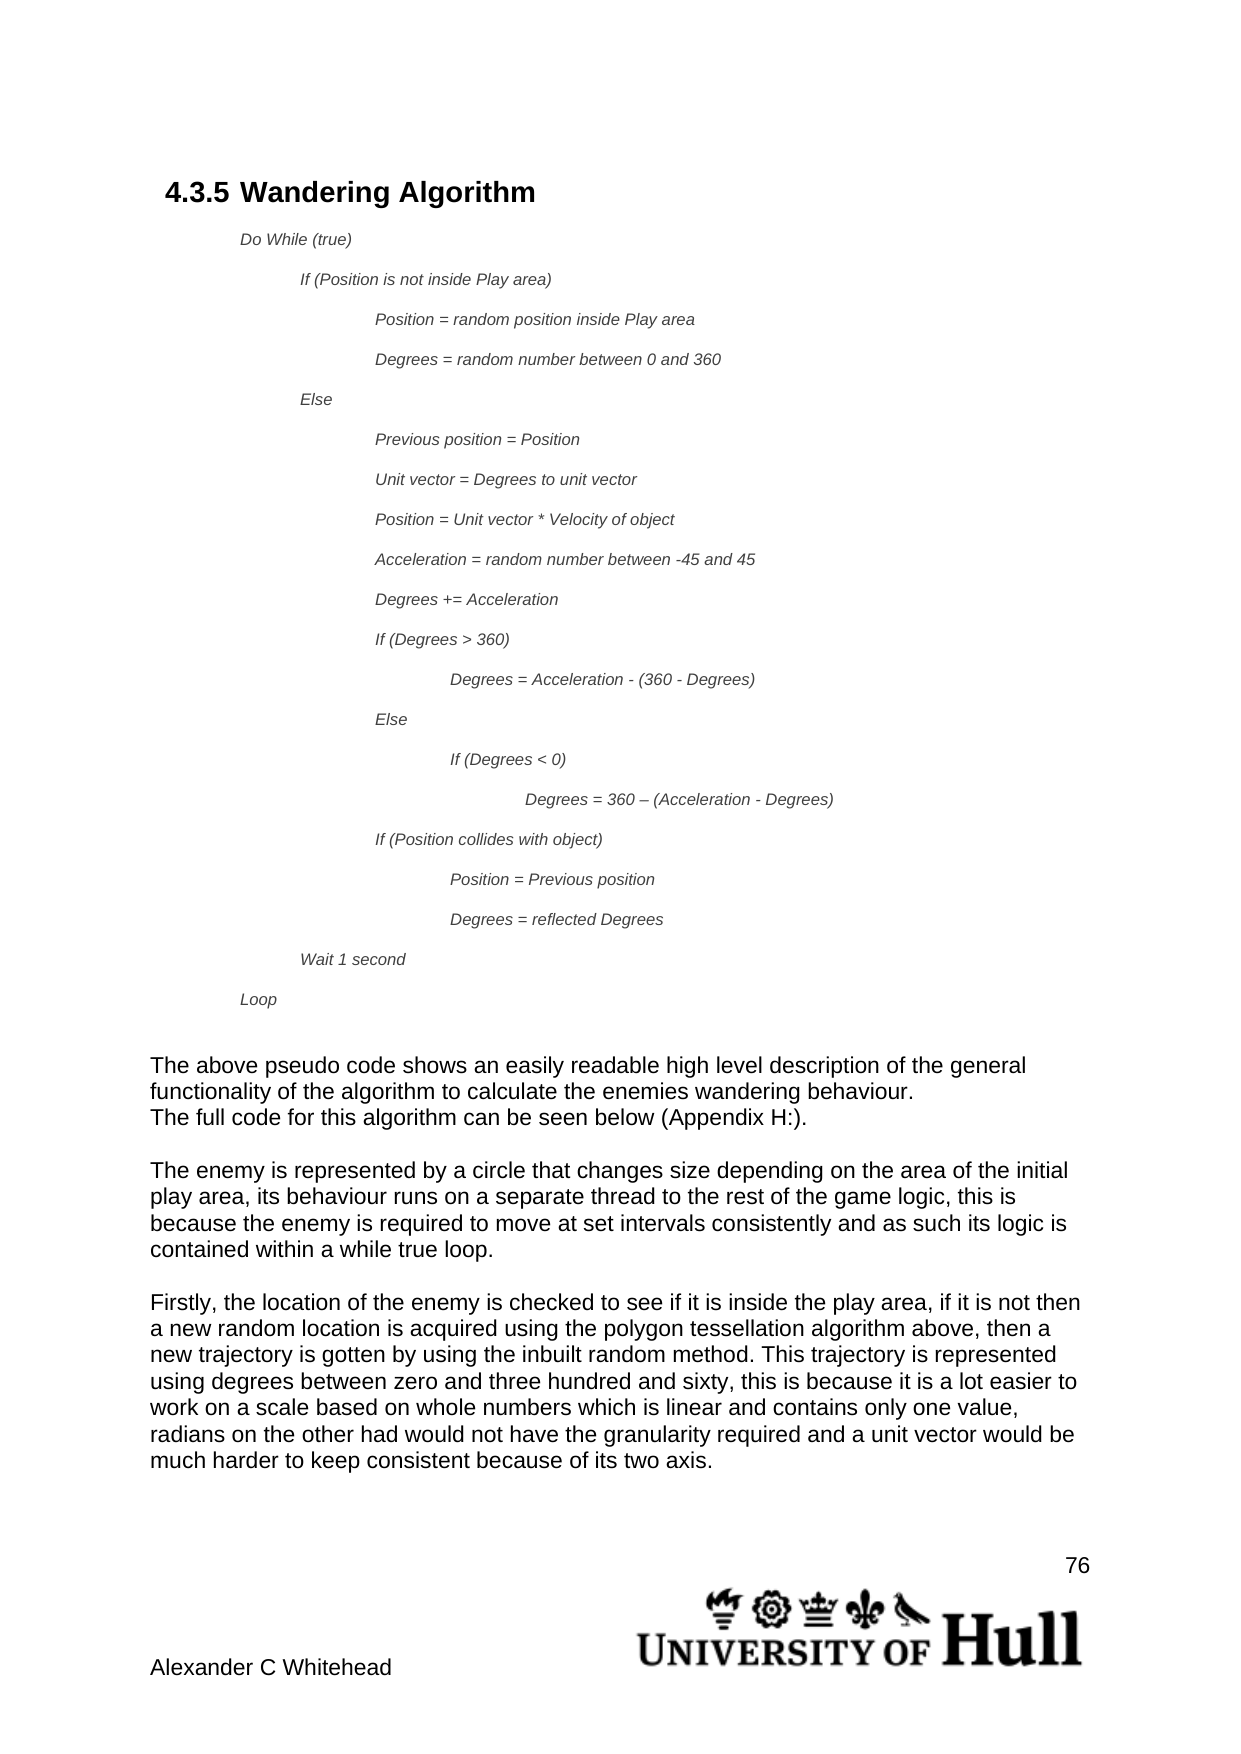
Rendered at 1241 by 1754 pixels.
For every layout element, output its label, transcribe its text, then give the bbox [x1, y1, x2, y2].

subtitle Wandering Algorithm [165, 175, 1090, 208]
text Degrees = random number between 0 and 360 [240, 349, 1000, 368]
text Degrees += Acceleration [240, 589, 1000, 608]
text Degrees = Acceleration - (360 - Degrees) [240, 669, 1000, 688]
text Unit vector = Degrees to unit vector [240, 469, 1000, 488]
text Loop [240, 989, 1000, 1008]
text Else [240, 709, 1000, 728]
picture [630, 1578, 1091, 1676]
text If (Degrees < 0) [240, 749, 1000, 768]
text Position = Unit vector * Velocity of object [240, 509, 1000, 528]
text Position = random position inside Play area [240, 309, 1000, 328]
text Degrees = reflected Degrees [240, 909, 1000, 928]
text Else [240, 389, 1000, 408]
text The full code for this algorithm can be seen below (Appendix H:). [150, 1104, 1090, 1131]
text Degrees = 360 – (Acceleration - Degrees) [240, 789, 1000, 808]
text Wait 1 second [240, 949, 1000, 968]
text The above pseudo code shows an easily readable high level description of the general functionality of the algorithm to calculate the enemies wandering behaviour. [150, 1052, 1090, 1104]
text Acceleration = random number between -45 and 45 [240, 549, 1000, 568]
text Do While (true) [240, 229, 1000, 248]
text If (Position collides with object) [240, 829, 1000, 848]
text Position = Previous position [240, 869, 1000, 888]
text If (Position is not inside Play area) [240, 269, 1000, 288]
text Previous position = Position [240, 429, 1000, 448]
text Firstly, the location of the enemy is checked to see if it is inside the play area, if it is not then a new random location is acquired using the polygon tessellation algorithm above, then a new trajectory is gotten by using the inbuilt random method. This trajectory is represented using degrees between zero and three hundred and sixty, this is because it is a lot easier to work on a scale based on whole numbers which is linear and contains only one value, radians on the other had would not have the granularity required and a unit vector would be much harder to keep consistent because of its two axis. [150, 1289, 1090, 1473]
text If (Degrees > 360) [240, 629, 1000, 648]
text The enemy is represented by a circle that changes size depending on the area of the initial play area, its behaviour runs on a separate thread to the rest of the game logic, this is because the enemy is required to move at set intervals consistently and as such its logic is contained within a while true loop. [150, 1157, 1090, 1262]
